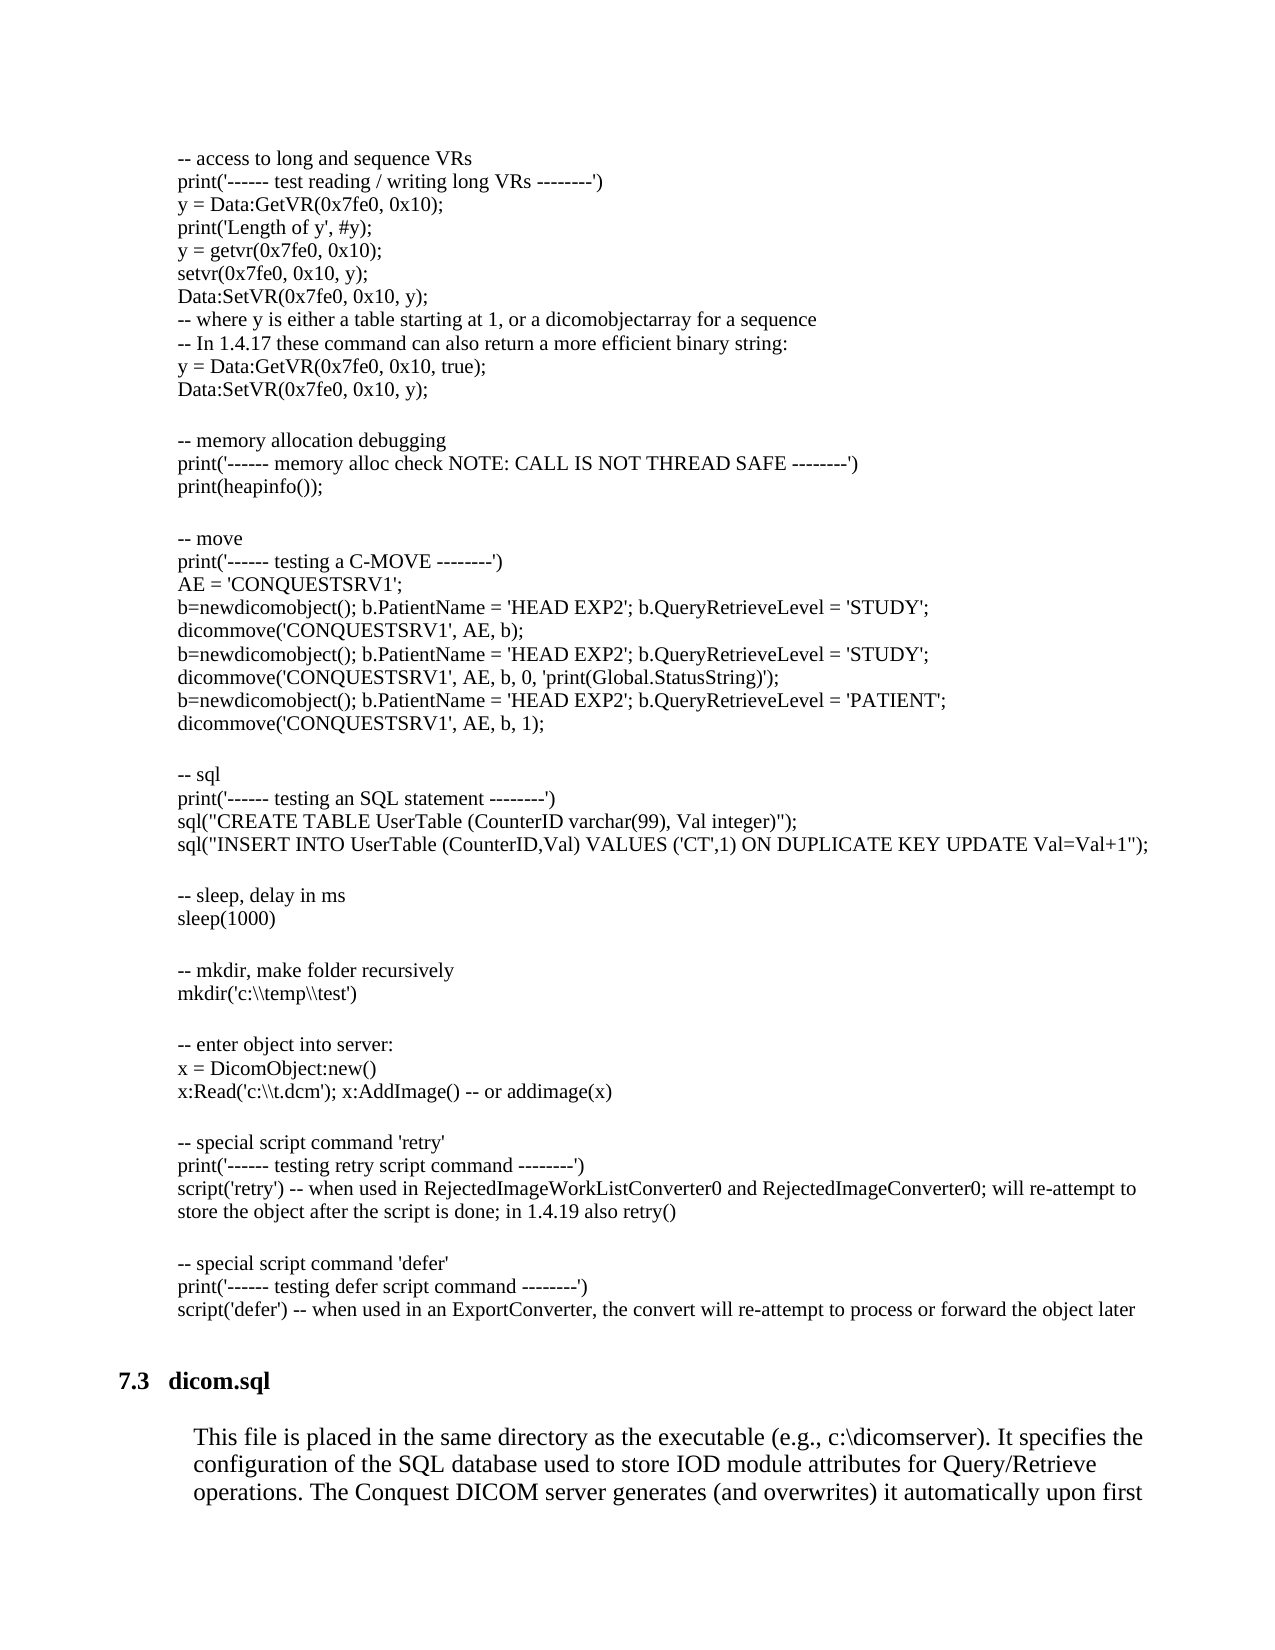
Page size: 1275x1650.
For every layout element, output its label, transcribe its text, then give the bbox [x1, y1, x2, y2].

list print('------ memory alloc check NOTE: CALL IS NOT THREAD SAFE --------') [177, 452, 1157, 475]
list print('Length of y', #y); [177, 216, 1157, 239]
list mkdir('c:\\temp\\test') [177, 982, 1157, 1005]
text This file is placed in the same directory as the executable (e.g., c:\dicomserver). It specifies the configuration of the SQL database used to store IOD module attributes for Query/Retrieve operations. The Conquest DICOM server generates (and overwrites) it automatically upon first [193, 1423, 1157, 1506]
list -- sleep, delay in ms [177, 884, 1157, 907]
list script('retry') -- when used in RejectedImageWorkListConverter0 and RejectedImageConverter0; will re-attempt to [177, 1177, 1157, 1200]
list AE = 'CONQUESTSRV1'; [177, 573, 1157, 596]
list print('------ testing a C-MOVE --------') [177, 550, 1157, 573]
list Data:SetVR(0x7fe0, 0x10, y); [177, 285, 1157, 308]
list store the object after the script is done; in 1.4.19 also retry() [177, 1200, 1157, 1223]
list x = DicomObject:new() [177, 1056, 1157, 1079]
list sql("CREATE TABLE UserTable (CounterID varchar(99), Val integer)"); [177, 809, 1157, 833]
text 7.3 dicom.sql [118, 1367, 1157, 1395]
list b=newdicomobject(); b.PatientName = 'HEAD EXP2'; b.QueryRetrieveLevel = 'PATIENT'; dicommove('CONQUESTSRV1', AE, b, 1); [177, 689, 1157, 735]
list -- In 1.4.17 these command can also return a more efficient binary string: [177, 331, 1157, 354]
list print('------ testing an SQL statement --------') [177, 786, 1157, 809]
list print('------ test reading / writing long VRs --------') [177, 169, 1157, 193]
list Data:SetVR(0x7fe0, 0x10, y); [177, 378, 1157, 401]
list -- where y is either a table starting at 1, or a dicomobjectarray for a sequence [177, 308, 1157, 331]
list sleep(1000) [177, 907, 1157, 930]
list -- move [177, 527, 1157, 550]
list -- mkdir, make folder recursively [177, 959, 1157, 982]
list script('defer') -- when used in an ExportConverter, the convert will re-attempt to process or forward the object later [177, 1298, 1157, 1321]
list y = getvr(0x7fe0, 0x10); [177, 239, 1157, 262]
list setvr(0x7fe0, 0x10, y); [177, 262, 1157, 285]
list print(heapinfo()); [177, 475, 1157, 498]
list -- memory allocation debugging [177, 429, 1157, 452]
list sql("INSERT INTO UserTable (CounterID,Val) VALUES ('CT',1) ON DUPLICATE KEY UPDATE Val=Val+1"); [177, 833, 1157, 856]
list print('------ testing defer script command --------') [177, 1275, 1157, 1298]
list -- enter object into server: [177, 1033, 1157, 1056]
list -- access to long and sequence VRs [177, 146, 1157, 169]
list print('------ testing retry script command --------') [177, 1154, 1157, 1177]
list -- special script command 'defer' [177, 1252, 1157, 1275]
list y = Data:GetVR(0x7fe0, 0x10); [177, 193, 1157, 216]
list b=newdicomobject(); b.PatientName = 'HEAD EXP2'; b.QueryRetrieveLevel = 'STUDY'; dicommove('CONQUESTSRV1', AE, b, 0, 'print(Global.StatusString)'); [177, 642, 1157, 689]
list -- sql [177, 763, 1157, 786]
list b=newdicomobject(); b.PatientName = 'HEAD EXP2'; b.QueryRetrieveLevel = 'STUDY'; dicommove('CONQUESTSRV1', AE, b); [177, 596, 1157, 642]
list y = Data:GetVR(0x7fe0, 0x10, true); [177, 354, 1157, 378]
list x:Read('c:\\t.dcm'); x:AddImage() -- or addimage(x) [177, 1079, 1157, 1103]
list -- special script command 'retry' [177, 1131, 1157, 1154]
